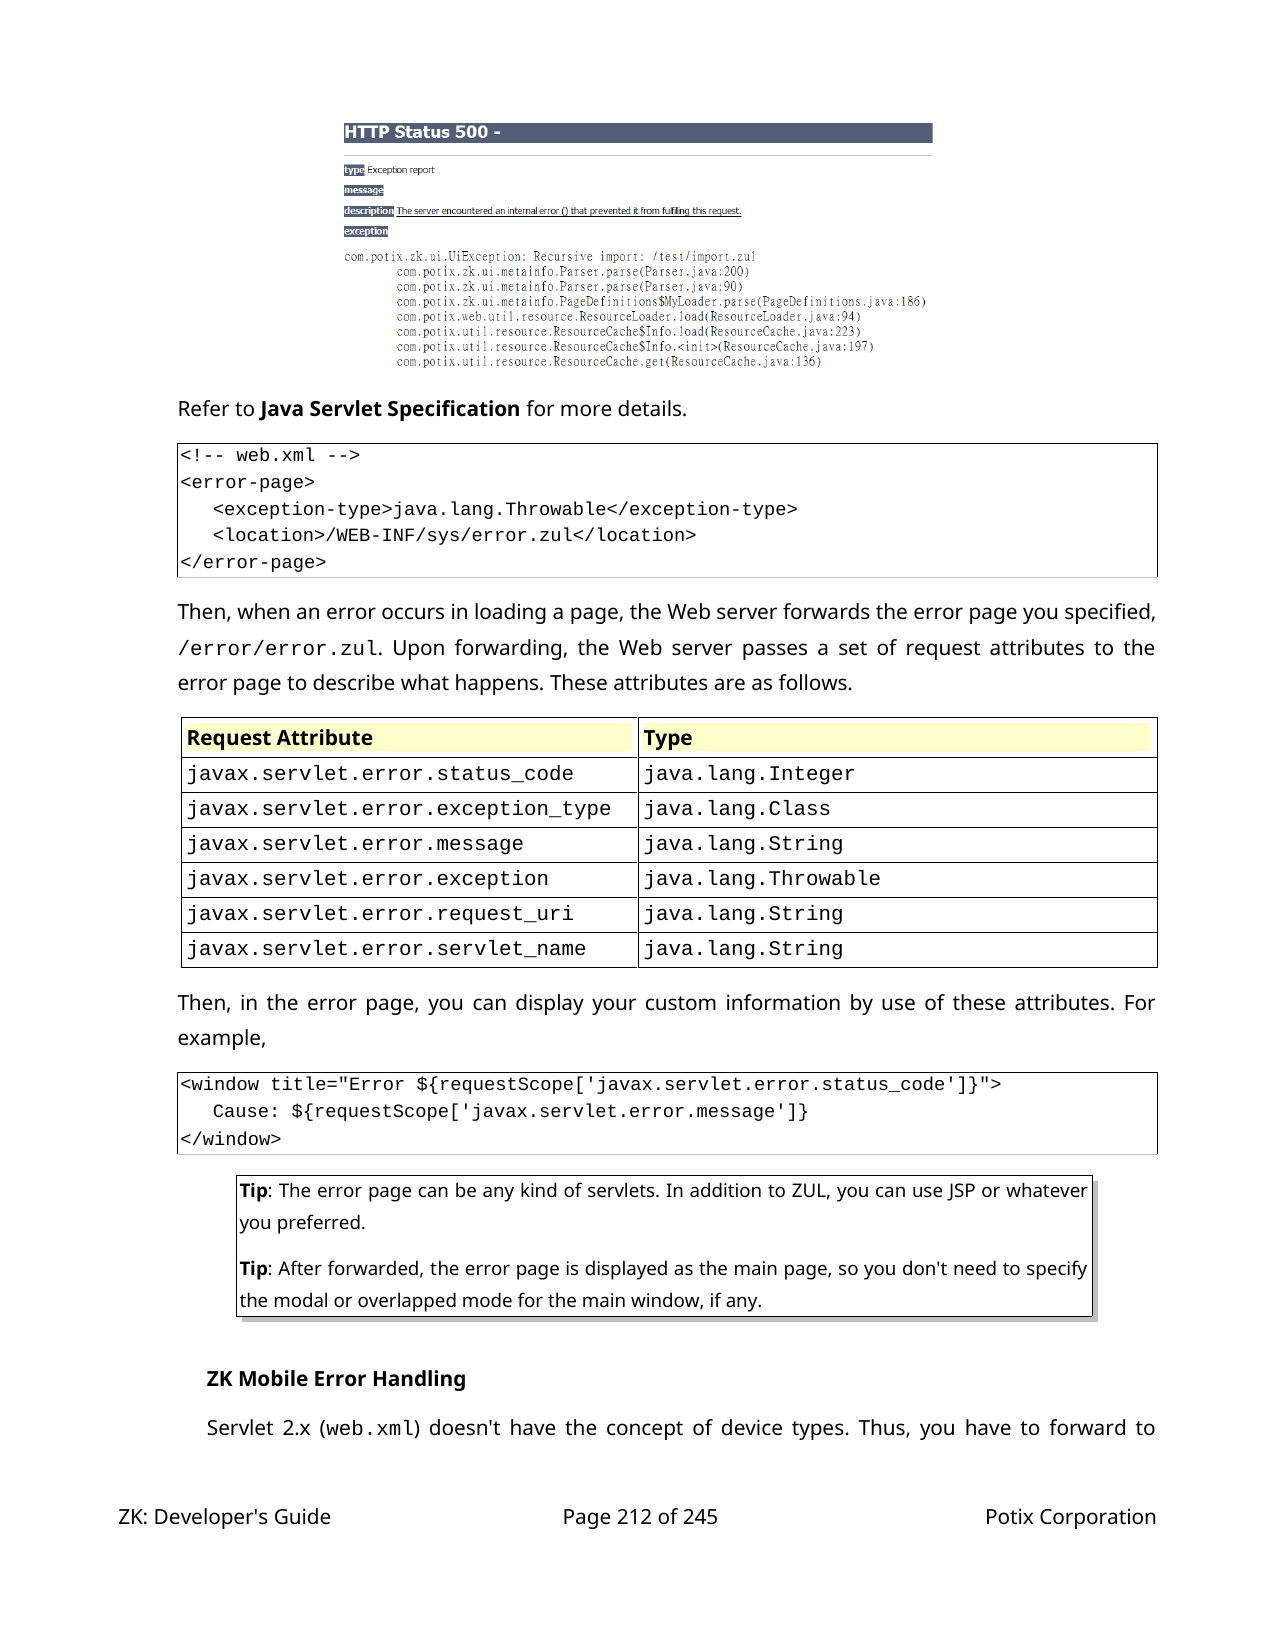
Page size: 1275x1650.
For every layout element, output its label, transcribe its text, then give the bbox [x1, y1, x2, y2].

text Refer to Java Servlet Specification for more details. [177, 394, 1157, 422]
text </window> [178, 1127, 1157, 1154]
text Tip: The error page can be any kind of servlets. In addition to ZUL, you can use JSP or whatever you preferred. [237, 1176, 1092, 1235]
table_cell java.lang.String [639, 898, 1157, 932]
table_cell java.lang.Class [639, 793, 1157, 827]
table_cell java.lang.String [639, 933, 1157, 967]
text Then, when an error occurs in loading a page, the Web server forwards the error page you specified, /error/error.zul. Upon forwarding, the Web server passes a set of request attributes to the error page to describe what happens. These attributes are as follows. [177, 597, 1157, 696]
text <!-- web.xml --> [178, 444, 1157, 467]
table_cell javax.servlet.error.status_code [182, 758, 637, 792]
picture [342, 118, 933, 369]
table_header Type [639, 718, 1157, 757]
text Tip: After forwarded, the error page is displayed as the main page, so you don't need to specify the modal or overlapped mode for the main window, if any. [237, 1252, 1092, 1316]
table_cell javax.servlet.error.servlet_name [182, 933, 637, 967]
table_cell java.lang.Throwable [639, 863, 1157, 897]
text Then, in the error page, you can display your custom information by use of these attributes. For example, [177, 988, 1157, 1052]
table_cell javax.servlet.error.exception [182, 863, 637, 897]
table_header Request Attribute [182, 718, 637, 757]
table_cell javax.servlet.error.exception_type [182, 793, 637, 827]
table_cell java.lang.Integer [639, 758, 1157, 792]
table_cell javax.servlet.error.message [182, 828, 637, 862]
text <window title="Error ${requestScope['javax.servlet.error.status_code']}"> [178, 1073, 1157, 1096]
text Servlet 2.x (web.xml) doesn't have the concept of device types. Thus, you have to forward to [207, 1413, 1157, 1442]
text Cause: ${requestScope['javax.servlet.error.message']} [178, 1099, 1157, 1124]
subtitle ZK Mobile Error Handling [207, 1364, 1157, 1393]
table_cell java.lang.String [639, 828, 1157, 862]
table_cell javax.servlet.error.request_uri [182, 898, 637, 932]
text <error-page> <exception-type>java.lang.Throwable</exception-type> <location>/WEB-INF/sys/error.zul</location> </error-page> [178, 470, 1157, 577]
